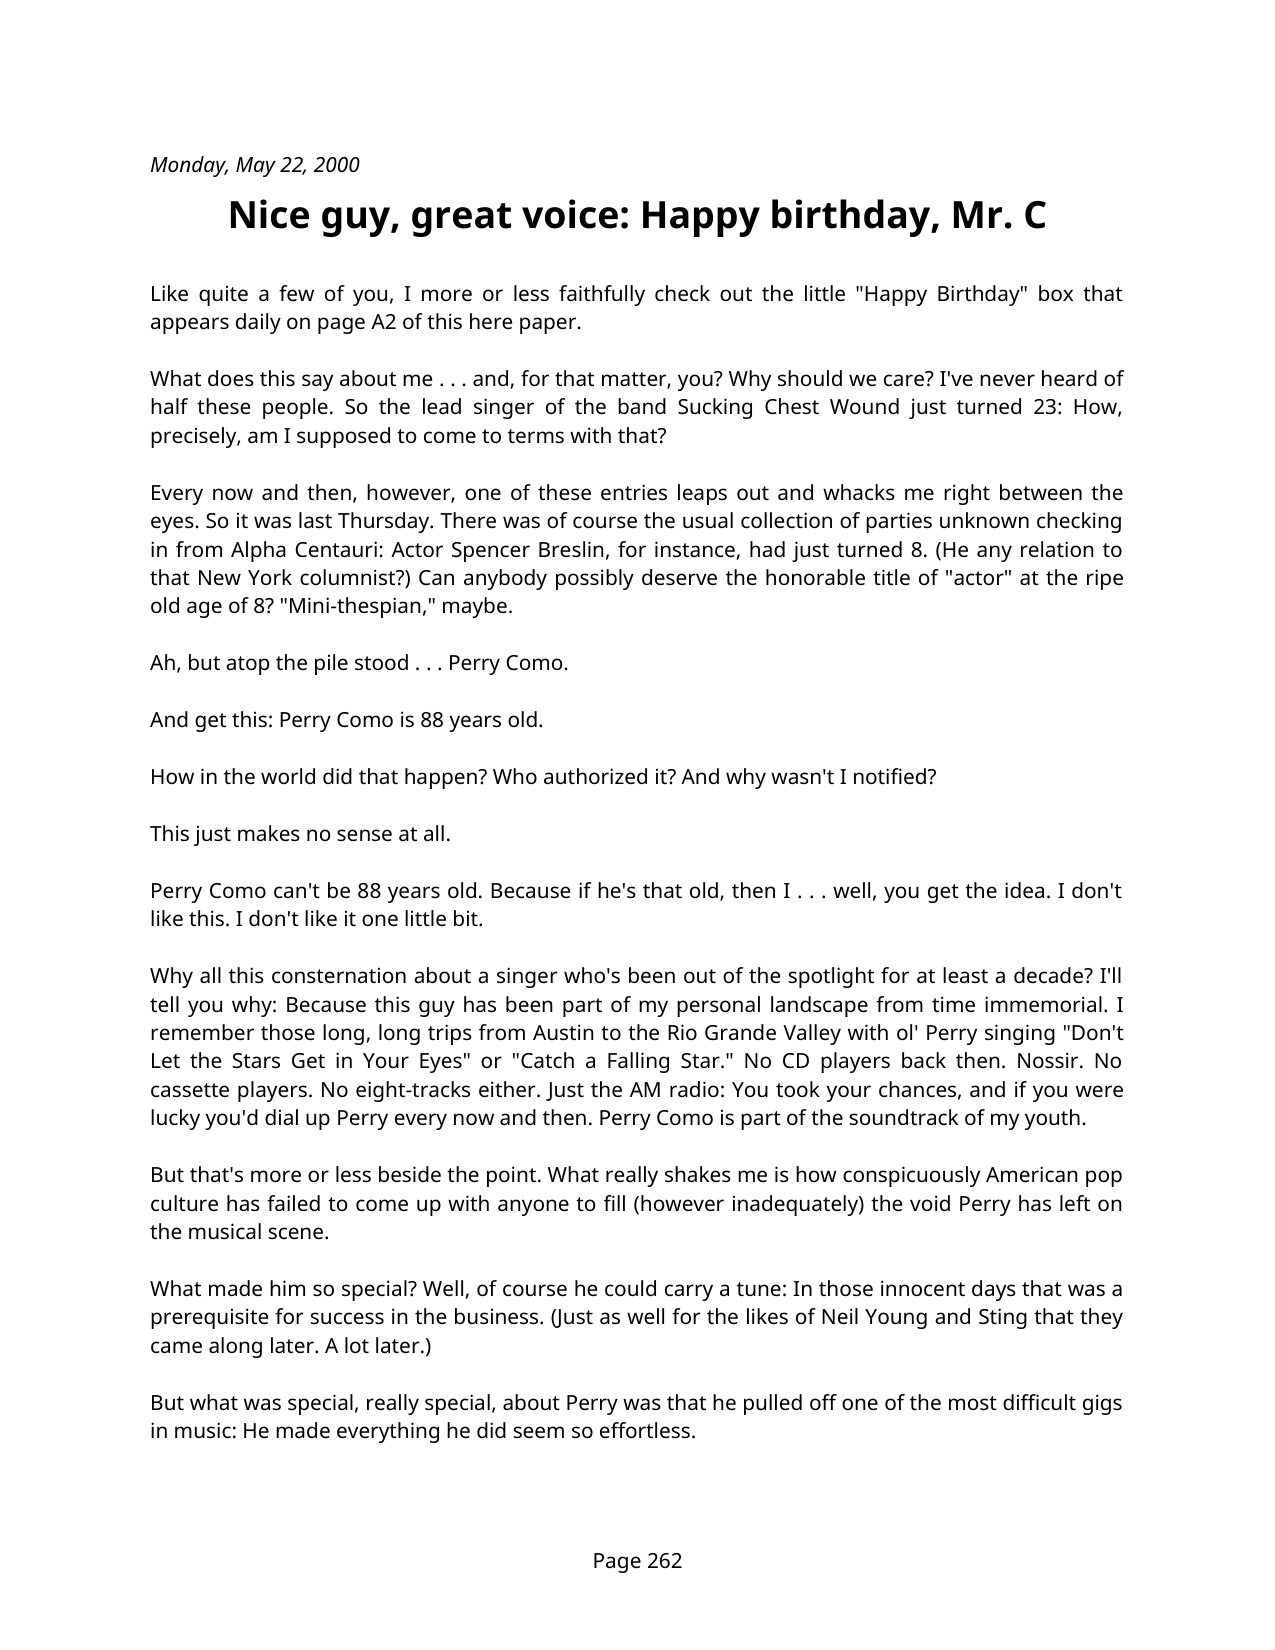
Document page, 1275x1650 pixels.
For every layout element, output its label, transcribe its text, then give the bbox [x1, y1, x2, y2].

text What made him so special? Well, of course he could carry a tune: In those innocent days that was a prerequisite for success in the business. (Just as well for the likes of Neil Young and Sting that they came along later. A lot later.) [150, 1274, 1125, 1359]
text And get this: Perry Como is 88 years old. [150, 705, 1125, 734]
text Nice guy, great voice: Happy birthday, Mr. C [150, 189, 1125, 240]
text What does this say about me . . . and, for that matter, you? Why should we care? I've never heard of half these people. So the lead singer of the band Sucking Chest Wound just turned 23: How, precisely, am I supposed to come to terms with that? [150, 364, 1125, 449]
text But that's more or less beside the point. What really shakes me is how conspicuously American pop culture has failed to come up with anyone to fill (however inadequately) the void Perry has left on the musical scene. [150, 1160, 1125, 1246]
text Like quite a few of you, I more or less faithfully check out the little "Happy Birthday" box that appears daily on page A2 of this here paper. [150, 279, 1125, 336]
text Why all this consternation about a singer who's been out of the spotlight for at least a decade? I'll tell you why: Because this guy has been part of my personal landscape from time immemorial. I remember those long, long trips from Austin to the Rio Grande Valley with ol' Perry singing "Don't Let the Stars Get in Your Eyes" or "Catch a Falling Star." No CD players back then. Nossir. No cassette players. No eight-tracks either. Just the AM radio: You took your chances, and if you were lucky you'd dial up Perry every now and then. Perry Como is part of the soundtrack of my youth. [150, 961, 1125, 1132]
text How in the world did that happen? Who authorized it? And why wasn't I notified? [150, 762, 1125, 791]
text Monday, May 22, 2000 [150, 150, 1125, 178]
text But what was special, really special, about Perry was that he pulled off one of the most difficult gigs in music: He made everything he did seem so effortless. [150, 1388, 1125, 1445]
text Every now and then, however, one of these entries leaps out and whacks me right between the eyes. So it was last Thursday. There was of course the usual collection of parties unknown checking in from Alpha Centauri: Actor Spencer Breslin, for instance, had just turned 8. (He any relation to that New York columnist?) Can anybody possibly deserve the honorable title of "actor" at the ripe old age of 8? "Mini-thespian," maybe. [150, 478, 1125, 620]
text Perry Como can't be 88 years old. Because if he's that old, then I . . . well, you get the idea. I don't like this. I don't like it one little bit. [150, 876, 1125, 933]
text This just makes no sense at all. [150, 819, 1125, 847]
text Ah, but atop the pile stood . . . Perry Como. [150, 648, 1125, 677]
